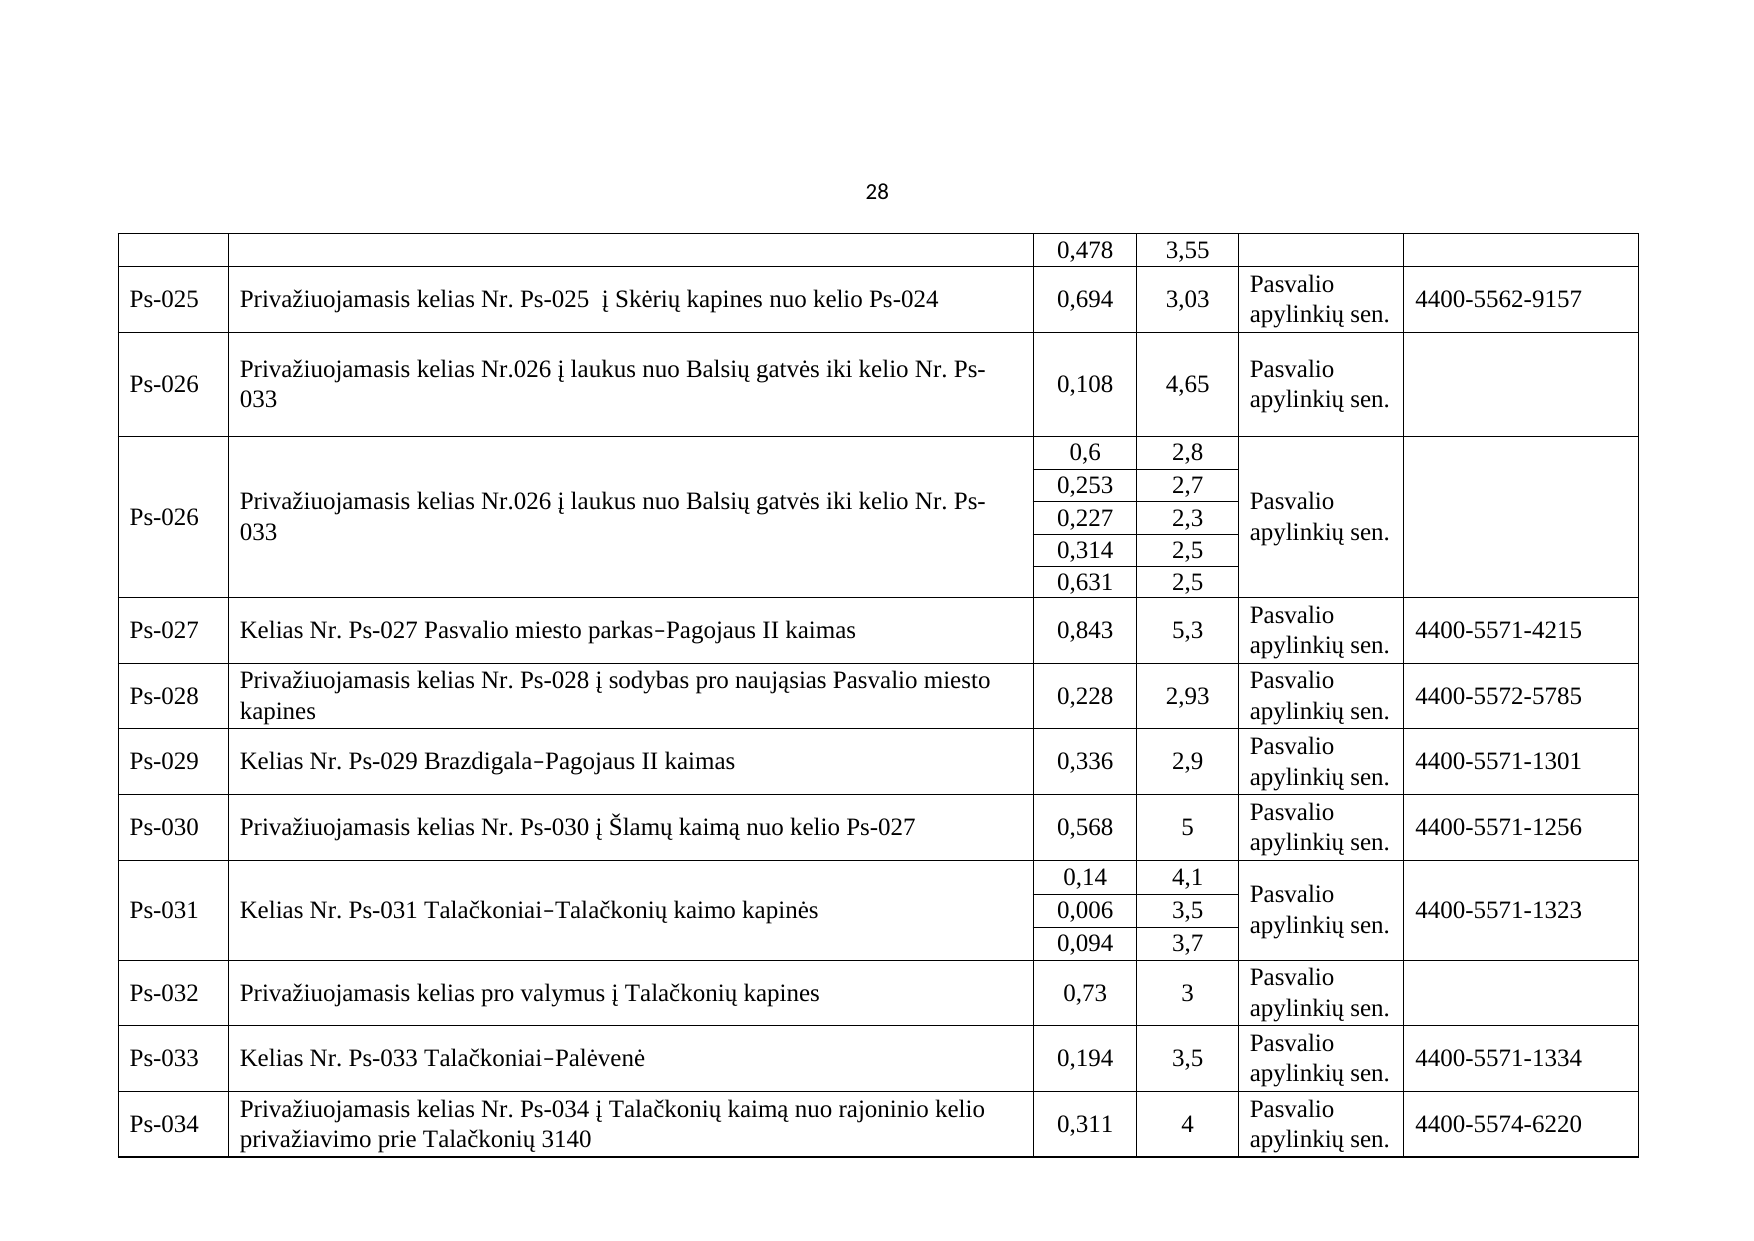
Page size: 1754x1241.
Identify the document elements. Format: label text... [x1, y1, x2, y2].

table_cell Pasvalio apylinkių sen. [1239, 861, 1403, 959]
table_cell Ps-034 [119, 1092, 228, 1156]
table_cell Pasvalio apylinkių sen. [1239, 795, 1403, 859]
table_cell 0,336 [1034, 729, 1136, 794]
table_cell Pasvalio apylinkių sen. [1239, 729, 1403, 794]
table_cell [1404, 333, 1638, 436]
table_cell Ps-027 [119, 598, 228, 663]
table_cell Pasvalio apylinkių sen. [1239, 664, 1403, 728]
table_cell Pasvalio apylinkių sen. [1239, 333, 1403, 436]
table_cell 0,228 [1034, 664, 1136, 728]
table_cell 3,7 [1137, 928, 1238, 959]
table_cell Kelias Nr. Ps-027 Pasvalio miesto parkas–Pagojaus II kaimas [229, 598, 1033, 663]
table_cell 0,843 [1034, 598, 1136, 663]
table_cell 0,006 [1034, 895, 1136, 927]
table_cell 5 [1137, 795, 1238, 859]
table_cell 4400-5571-4215 [1404, 598, 1638, 663]
table_cell 2,5 [1137, 567, 1238, 597]
table_cell 0,314 [1034, 535, 1136, 566]
table_cell 4 [1137, 1092, 1238, 1156]
table_cell 3,5 [1137, 895, 1238, 927]
table_cell Privažiuojamasis kelias Nr. Ps-030 į Šlamų kaimą nuo kelio Ps-027 [229, 795, 1033, 859]
table_cell 2,93 [1137, 664, 1238, 728]
table_cell 4400-5571-1323 [1404, 861, 1638, 959]
table_cell [1239, 234, 1403, 266]
table_cell 0,108 [1034, 333, 1136, 436]
table_cell 4400-5571-1334 [1404, 1026, 1638, 1091]
table_cell 4400-5562-9157 [1404, 267, 1638, 332]
table_cell 4400-5572-5785 [1404, 664, 1638, 728]
table_cell 2,3 [1137, 502, 1238, 534]
table_cell Ps-030 [119, 795, 228, 859]
table_cell 0,631 [1034, 567, 1136, 597]
table_cell [1404, 234, 1638, 266]
table_cell 0,6 [1034, 437, 1136, 468]
table_cell 2,5 [1137, 535, 1238, 566]
table_cell 3,5 [1137, 1026, 1238, 1091]
table_cell Kelias Nr. Ps-031 Talačkoniai–Talačkonių kaimo kapinės [229, 861, 1033, 959]
table_cell 4,1 [1137, 861, 1238, 894]
table_cell 0,311 [1034, 1092, 1136, 1156]
table_cell Kelias Nr. Ps-033 Talačkoniai–Palėvenė [229, 1026, 1033, 1091]
table_cell 0,194 [1034, 1026, 1136, 1091]
table_cell Pasvalio apylinkių sen. [1239, 1026, 1403, 1091]
table_cell [1404, 961, 1638, 1025]
table_cell 2,7 [1137, 470, 1238, 501]
table_cell 4400-5571-1301 [1404, 729, 1638, 794]
table_cell 0,14 [1034, 861, 1136, 894]
table_cell Ps-026 [119, 333, 228, 436]
table_cell Kelias Nr. Ps-029 Brazdigala–Pagojaus II kaimas [229, 729, 1033, 794]
table_cell 0,694 [1034, 267, 1136, 332]
table_cell Privažiuojamasis kelias Nr. Ps-025 į Skėrių kapines nuo kelio Ps-024 [229, 267, 1033, 332]
table_cell Ps-025 [119, 267, 228, 332]
table_cell Ps-032 [119, 961, 228, 1025]
table_cell Privažiuojamasis kelias Nr. Ps-034 į Talačkonių kaimą nuo rajoninio kelio privažiavimo prie Talačkonių 3140 [229, 1092, 1033, 1156]
table_cell 2,8 [1137, 437, 1238, 468]
table_cell Pasvalio apylinkių sen. [1239, 598, 1403, 663]
table_cell Pasvalio apylinkių sen. [1239, 437, 1403, 597]
table_cell 2,9 [1137, 729, 1238, 794]
table_cell 5,3 [1137, 598, 1238, 663]
table_cell Ps-026 [119, 437, 228, 597]
table_cell 0,73 [1034, 961, 1136, 1025]
table_cell Privažiuojamasis kelias Nr.026 į laukus nuo Balsių gatvės iki kelio Nr. Ps-033 [229, 333, 1033, 436]
table_cell 0,227 [1034, 502, 1136, 534]
table_cell 3,55 [1137, 234, 1238, 266]
table_cell 0,478 [1034, 234, 1136, 266]
table_cell Ps-029 [119, 729, 228, 794]
table_cell Pasvalio apylinkių sen. [1239, 1092, 1403, 1156]
table_cell 4400-5571-1256 [1404, 795, 1638, 859]
table_cell Ps-031 [119, 861, 228, 959]
table_cell 0,568 [1034, 795, 1136, 859]
table_cell Pasvalio apylinkių sen. [1239, 267, 1403, 332]
table_cell Privažiuojamasis kelias pro valymus į Talačkonių kapines [229, 961, 1033, 1025]
table_cell Ps-028 [119, 664, 228, 728]
table_cell Privažiuojamasis kelias Nr. Ps-028 į sodybas pro naująsias Pasvalio miesto kapines [229, 664, 1033, 728]
table_cell Ps-033 [119, 1026, 228, 1091]
table_cell 0,094 [1034, 928, 1136, 959]
table_cell [119, 234, 228, 266]
table_cell [229, 234, 1033, 266]
table_cell [1404, 437, 1638, 597]
table_cell 4400-5574-6220 [1404, 1092, 1638, 1156]
table_cell Privažiuojamasis kelias Nr.026 į laukus nuo Balsių gatvės iki kelio Nr. Ps-033 [229, 437, 1033, 597]
table_cell 3 [1137, 961, 1238, 1025]
table_cell 4,65 [1137, 333, 1238, 436]
table_cell 3,03 [1137, 267, 1238, 332]
table_cell Pasvalio apylinkių sen. [1239, 961, 1403, 1025]
table_cell 0,253 [1034, 470, 1136, 501]
